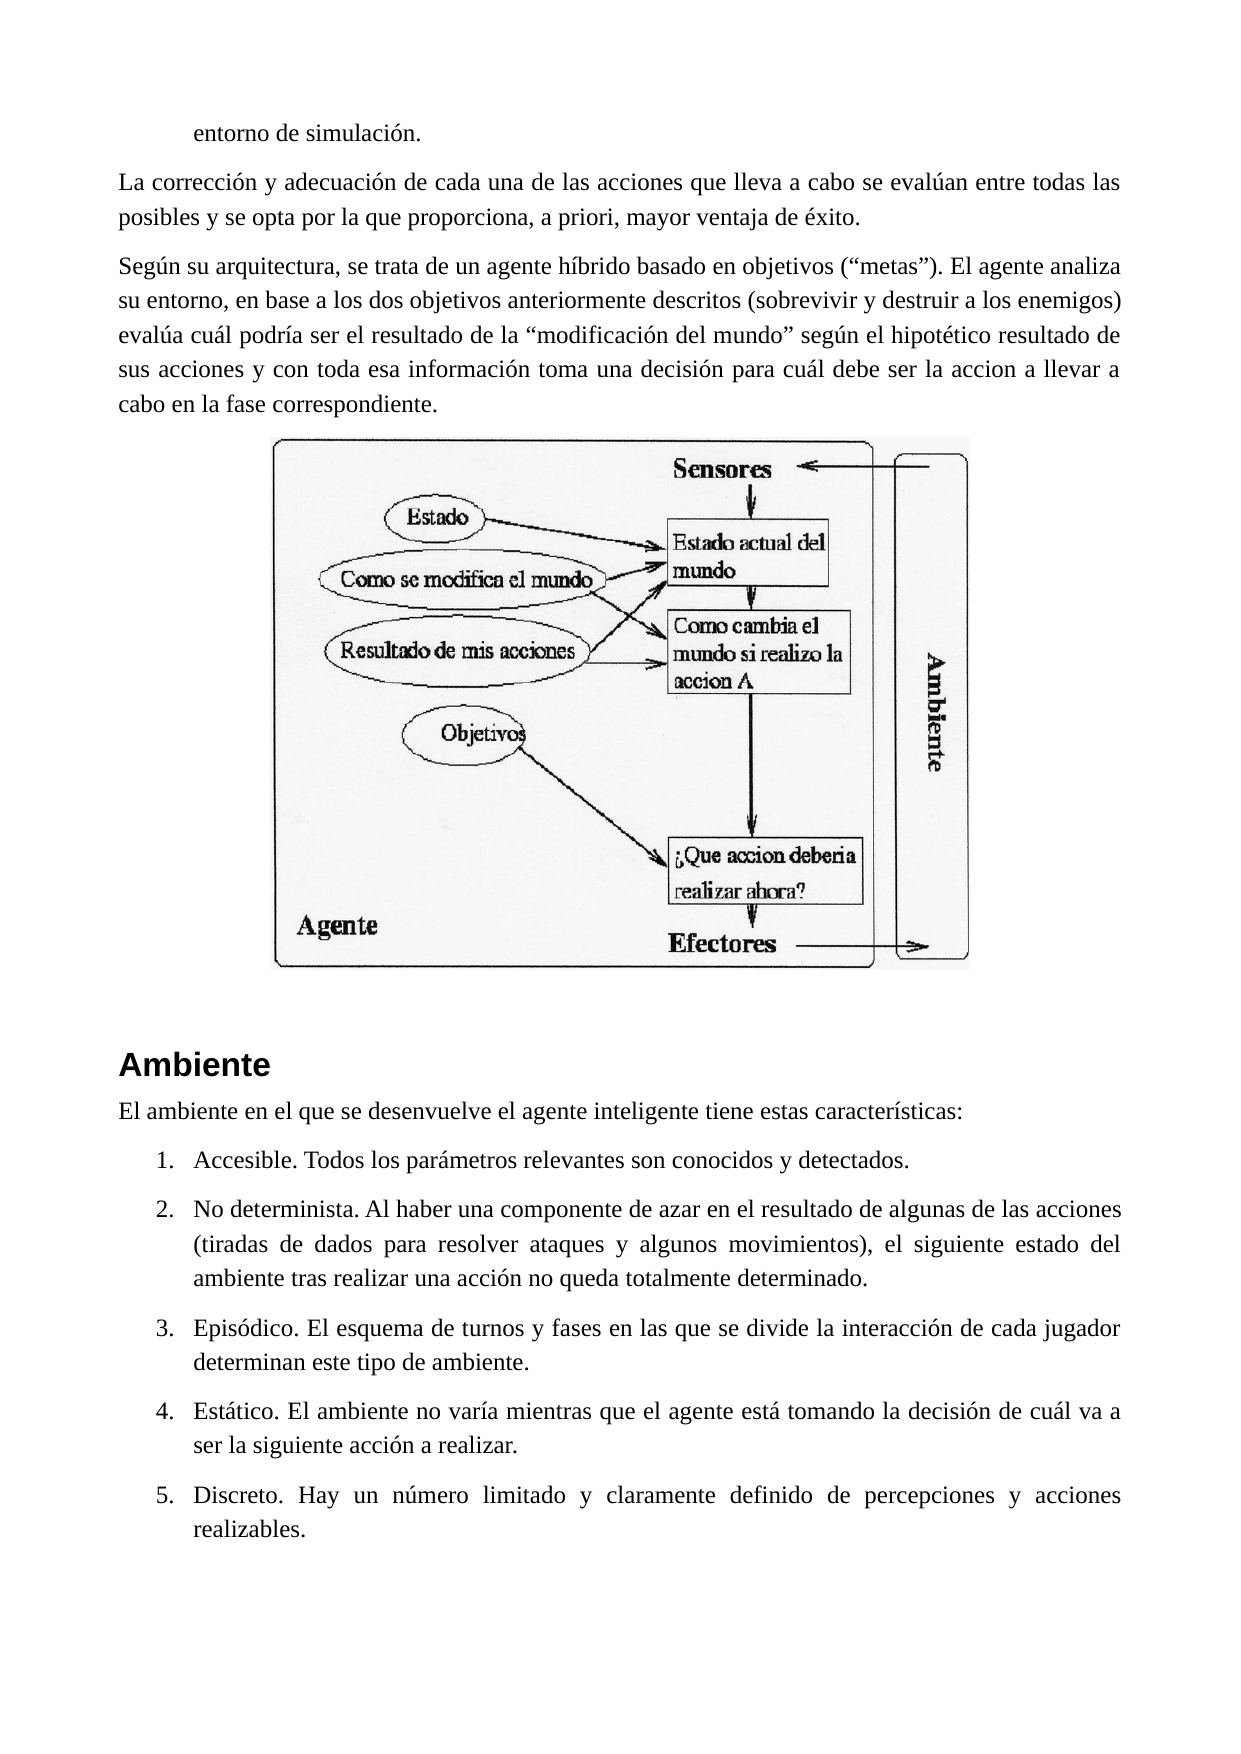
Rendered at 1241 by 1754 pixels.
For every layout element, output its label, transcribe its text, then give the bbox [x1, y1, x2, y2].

text La corrección y adecuación de cada una de las acciones que lleva a cabo se evalúan entre todas las posibles y se opta por la que proporciona, a priori, mayor ventaja de éxito. [118, 167, 1122, 230]
list No determinista. Al haber una componente de azar en el resultado de algunas de las acciones (tiradas de dados para resolver ataques y algunos movimientos), el siguiente estado del ambiente tras realizar una acción no queda totalmente determinado. [156, 1194, 1122, 1292]
picture [270, 437, 971, 970]
list entorno de simulación. [156, 118, 1122, 147]
text El ambiente en el que se desenvuelve el agente inteligente tiene estas características: [118, 1096, 1122, 1125]
text Según su arquitectura, se trata de un agente híbrido basado en objetivos (“metas”). El agente analiza su entorno, en base a los dos objetivos anteriormente descritos (sobrevivir y destruir a los enemigos) evalúa cuál podría ser el resultado de la “modificación del mundo” según el hipotético resultado de sus acciones y con toda esa información toma una decisión para cuál debe ser la accion a llevar a cabo en la fase correspondiente. [118, 251, 1122, 417]
list Discreto. Hay un número limitado y claramente definido de percepciones y acciones realizables. [156, 1480, 1122, 1543]
list Accesible. Todos los parámetros relevantes son conocidos y detectados. [156, 1146, 1122, 1174]
list Estático. El ambiente no varía mientras que el agente está tomando la decisión de cuál va a ser la siguiente acción a realizar. [156, 1396, 1122, 1459]
subtitle Ambiente [118, 1045, 1122, 1084]
list Episódico. El esquema de turnos y fases en las que se divide la interacción de cada jugador determinan este tipo de ambiente. [156, 1313, 1122, 1376]
